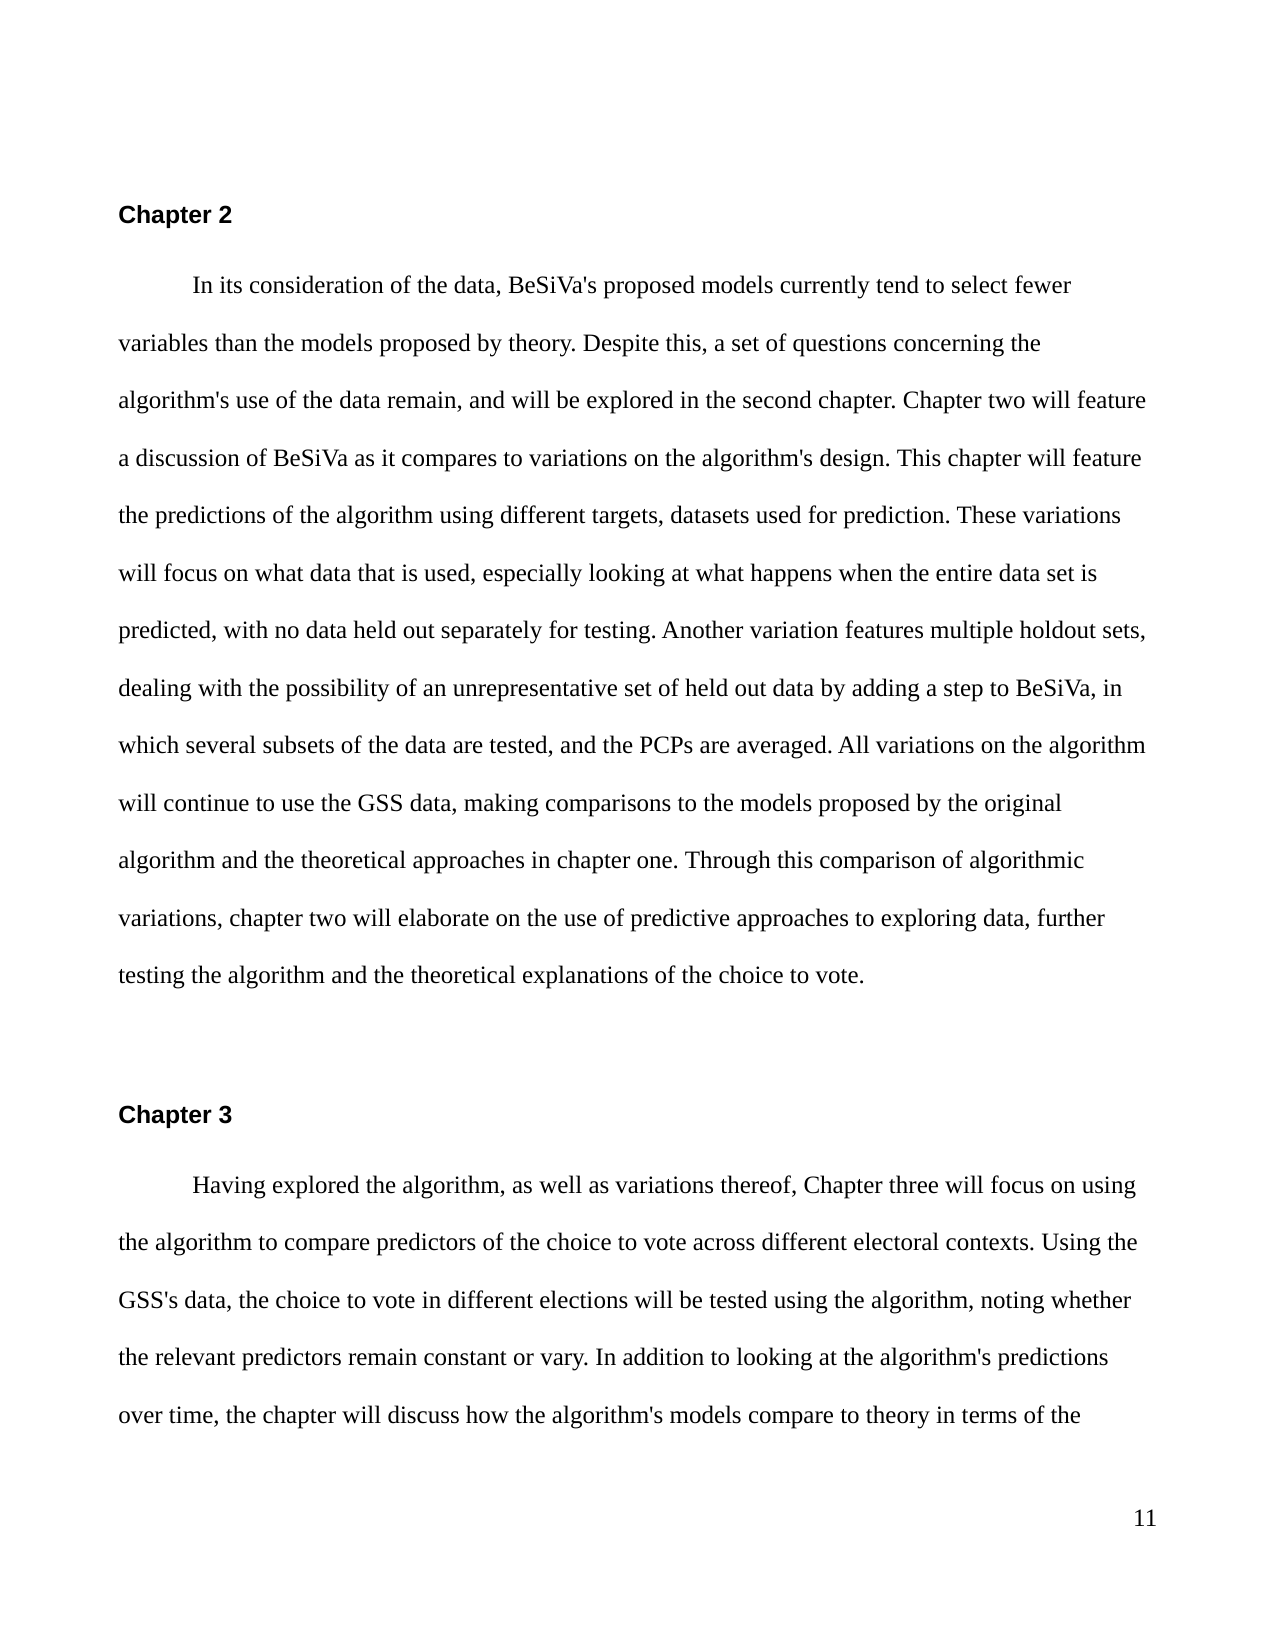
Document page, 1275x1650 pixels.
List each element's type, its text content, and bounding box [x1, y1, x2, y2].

text In its consideration of the data, BeSiVa's proposed models currently tend to select fewer variables than the models proposed by theory. Despite this, a set of questions concerning the algorithm's use of the data remain, and will be explored in the second chapter. Chapter two will feature a discussion of BeSiVa as it compares to variations on the algorithm's design. This chapter will feature the predictions of the algorithm using different targets, datasets used for prediction. These variations will focus on what data that is used, especially looking at what happens when the entire data set is predicted, with no data held out separately for testing. Another variation features multiple holdout sets, dealing with the possibility of an unrepresentative set of held out data by adding a step to BeSiVa, in which several subsets of the data are tested, and the PCPs are averaged. All variations on the algorithm will continue to use the GSS data, making comparisons to the models proposed by the original algorithm and the theoretical approaches in chapter one. Through this comparison of algorithmic variations, chapter two will elaborate on the use of predictive approaches to exploring data, further testing the algorithm and the theoretical explanations of the choice to vote. [118, 270, 1157, 989]
subtitle Chapter 3 [118, 1100, 1157, 1129]
subtitle Chapter 2 [118, 201, 1157, 229]
text Having explored the algorithm, as well as variations thereof, Chapter three will focus on using the algorithm to compare predictors of the choice to vote across different electoral contexts. Using the GSS's data, the choice to vote in different elections will be tested using the algorithm, noting whether the relevant predictors remain constant or vary. In addition to looking at the algorithm's predictions over time, the chapter will discuss how the algorithm's models compare to theory in terms of the [118, 1170, 1157, 1428]
